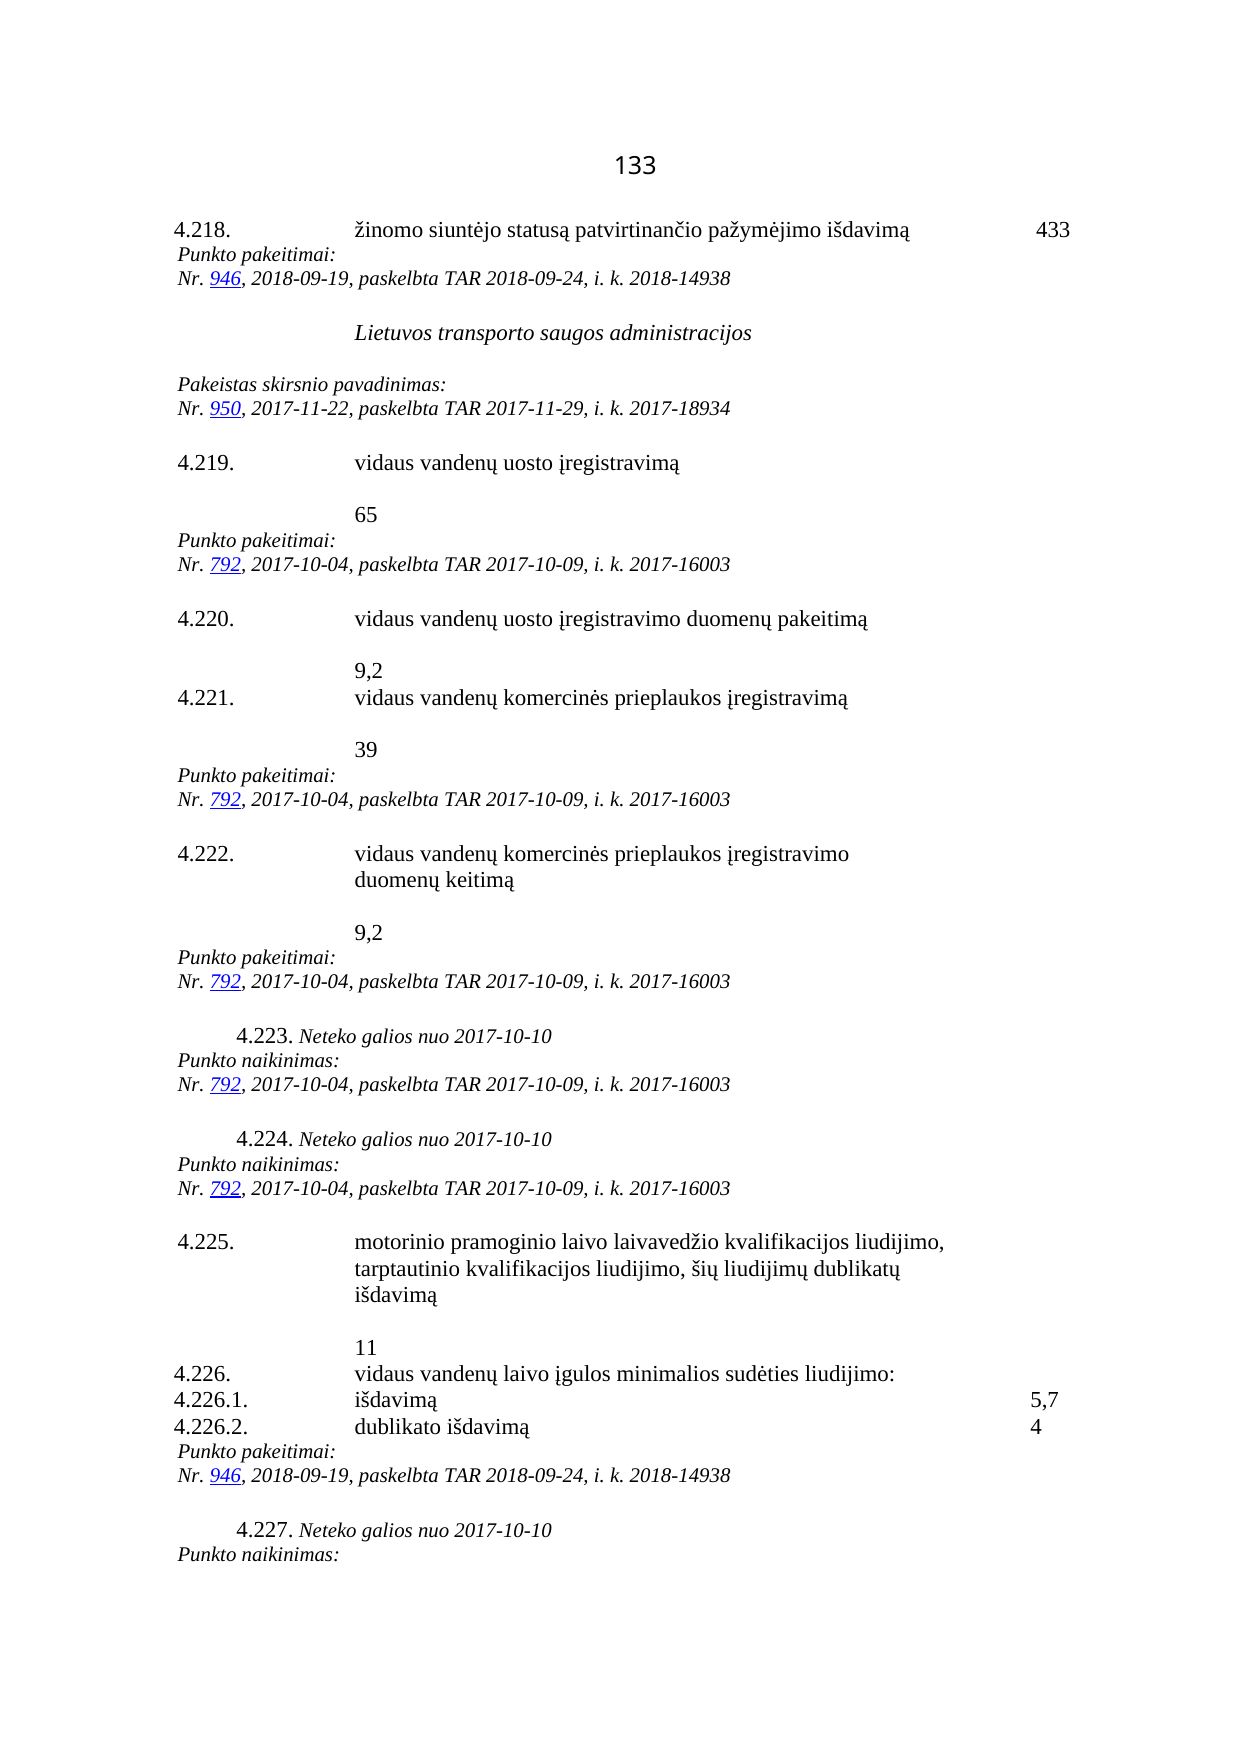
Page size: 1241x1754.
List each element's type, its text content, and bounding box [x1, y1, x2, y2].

text Nr. 946, 2018-09-19, paskelbta TAR 2018-09-24, i. k. 2018-14938 [177, 1463, 1093, 1487]
text 4.221. vidaus vandenų komercinės prieplaukos įregistravimą 39 [177, 684, 945, 763]
text Punkto pakeitimai: [177, 1439, 1093, 1463]
text 4.227. Neteko galios nuo 2017-10-10 [177, 1516, 1093, 1542]
text Punkto naikinimas: [177, 1542, 1093, 1566]
text 4.222. vidaus vandenų komercinės prieplaukos įregistravimo [177, 839, 945, 866]
text 4.218. žinomo siuntėjo statusą patvirtinančio pažymėjimo išdavimą 433 [174, 216, 1093, 242]
text 4.226. vidaus vandenų laivo įgulos minimalios sudėties liudijimo: [174, 1360, 1093, 1386]
text Punkto naikinimas: [177, 1151, 1093, 1176]
text Pakeistas skirsnio pavadinimas: [177, 372, 1093, 396]
text 4.226.2. dublikato išdavimą 4 [174, 1413, 1093, 1439]
text 4.226.1. išdavimą 5,7 [174, 1386, 1093, 1413]
text 4.225. motorinio pramoginio laivo laivavedžio kvalifikacijos liudijimo, [177, 1228, 945, 1255]
text Punkto pakeitimai: [177, 945, 1093, 969]
text duomenų keitimą 9,2 [354, 866, 945, 945]
text Punkto pakeitimai: [177, 763, 1093, 787]
text Nr. 946, 2018-09-19, paskelbta TAR 2018-09-24, i. k. 2018-14938 [177, 266, 1093, 290]
text Lietuvos transporto saugos administracijos [354, 319, 945, 372]
text 4.219. vidaus vandenų uosto įregistravimą 65 [177, 449, 945, 528]
text Nr. 792, 2017-10-04, paskelbta TAR 2017-10-09, i. k. 2017-16003 [177, 1072, 1093, 1096]
text išdavimą 11 [354, 1281, 945, 1360]
text 4.224. Neteko galios nuo 2017-10-10 [177, 1125, 1093, 1151]
text Nr. 950, 2017-11-22, paskelbta TAR 2017-11-29, i. k. 2017-18934 [177, 396, 1093, 420]
text tarptautinio kvalifikacijos liudijimo, šių liudijimų dublikatų [354, 1255, 945, 1281]
text Nr. 792, 2017-10-04, paskelbta TAR 2017-10-09, i. k. 2017-16003 [177, 552, 1093, 576]
text Nr. 792, 2017-10-04, paskelbta TAR 2017-10-09, i. k. 2017-16003 [177, 1176, 1093, 1199]
text 4.223. Neteko galios nuo 2017-10-10 [177, 1022, 1093, 1048]
text Punkto pakeitimai: [177, 242, 1093, 266]
text 4.220. vidaus vandenų uosto įregistravimo duomenų pakeitimą 9,2 [177, 604, 945, 684]
text Punkto naikinimas: [177, 1048, 1093, 1072]
text Punkto pakeitimai: [177, 528, 1093, 552]
text Nr. 792, 2017-10-04, paskelbta TAR 2017-10-09, i. k. 2017-16003 [177, 787, 1093, 811]
text Nr. 792, 2017-10-04, paskelbta TAR 2017-10-09, i. k. 2017-16003 [177, 969, 1093, 993]
